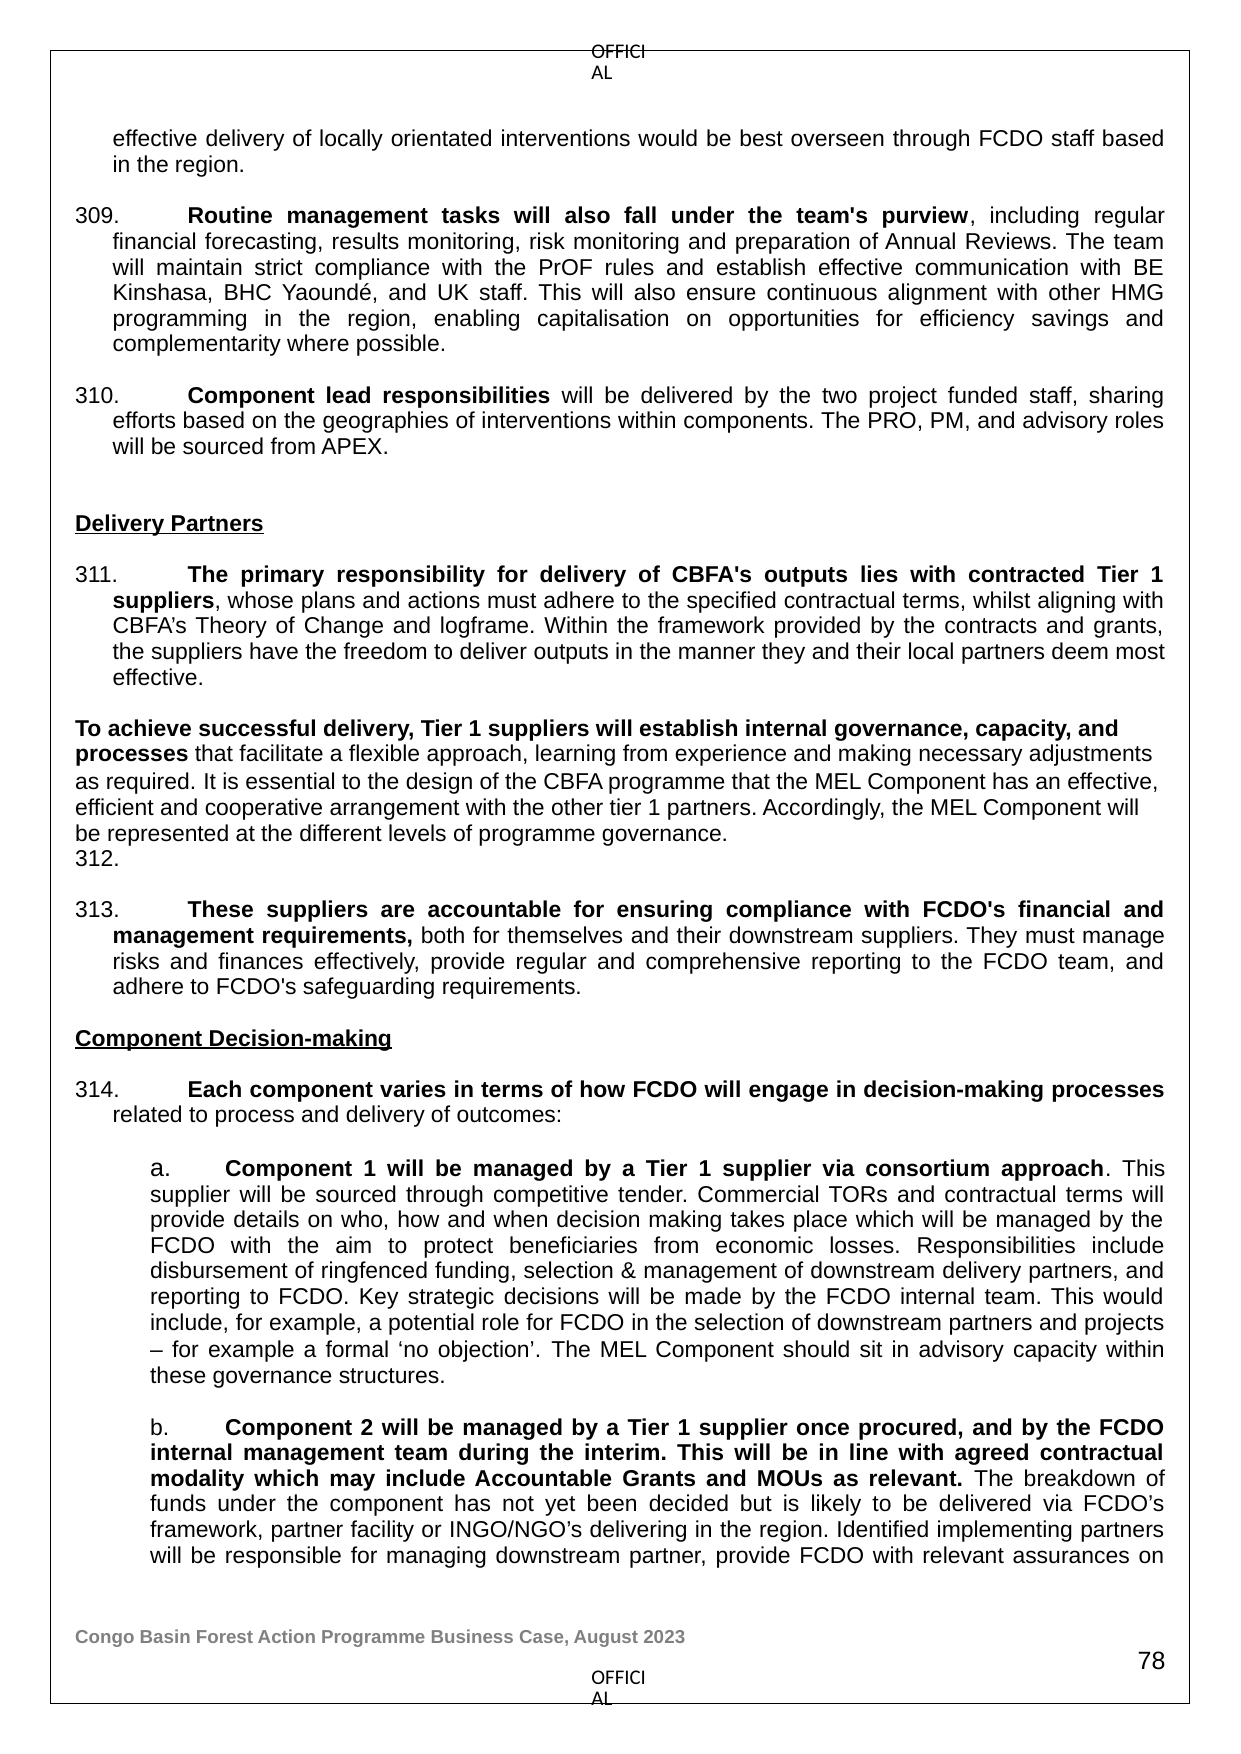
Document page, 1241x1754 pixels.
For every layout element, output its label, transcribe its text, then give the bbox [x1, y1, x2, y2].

list Component 1 will be managed by a Tier 1 supplier via consortium approach. This supplier will be sourced through competitive tender. Commercial TORs and contractual terms will provide details on who, how and when decision making takes place which will be managed by the FCDO with the aim to protect beneficiaries from economic losses. Responsibilities include disbursement of ringfenced funding, selection & management of downstream delivery partners, and reporting to FCDO. Key strategic decisions will be made by the FCDO internal team. This would include, for example, a potential role for FCDO in the selection of downstream partners and projects – for example a formal ‘no objection’. The MEL Component should sit in advisory capacity within these governance structures. [150, 1153, 1165, 1388]
list Component lead responsibilities will be delivered by the two project funded staff, sharing efforts based on the geographies of interventions within components. The PRO, PM, and advisory roles will be sourced from APEX. [75, 382, 1165, 459]
text To achieve successful delivery, Tier 1 suppliers will establish internal governance, capacity, and processes that facilitate a flexible approach, learning from experience and making necessary adjustments as required. It is essential to the design of the CBFA programme that the MEL Component has an effective, efficient and cooperative arrangement with the other tier 1 partners. Accordingly, the MEL Component will be represented at the different levels of programme governance. [75, 715, 1165, 846]
text Delivery Partners [75, 510, 1165, 536]
list Each component varies in terms of how FCDO will engage in decision-making processes related to process and delivery of outcomes: [75, 1076, 1165, 1128]
list effective delivery of locally orientated interventions would be best overseen through FCDO staff based in the region. [75, 126, 1165, 177]
list The primary responsibility for delivery of CBFA's outputs lies with contracted Tier 1 suppliers, whose plans and actions must adhere to the specified contractual terms, whilst aligning with CBFA’s Theory of Change and logframe. Within the framework provided by the contracts and grants, the suppliers have the freedom to deliver outputs in the manner they and their local partners deem most effective. [75, 562, 1165, 690]
list Component 2 will be managed by a Tier 1 supplier once procured, and by the FCDO internal management team during the interim. This will be in line with agreed contractual modality which may include Accountable Grants and MOUs as relevant. The breakdown of funds under the component has not yet been decided but is likely to be delivered via FCDO’s framework, partner facility or INGO/NGO’s delivering in the region. Identified implementing partners will be responsible for managing downstream partner, provide FCDO with relevant assurances on [150, 1414, 1165, 1568]
list Routine management tasks will also fall under the team's purview, including regular financial forecasting, results monitoring, risk monitoring and preparation of Annual Reviews. The team will maintain strict compliance with the PrOF rules and establish effective communication with BE Kinshasa, BHC Yaoundé, and UK staff. This will also ensure continuous alignment with other HMG programming in the region, enabling capitalisation on opportunities for efficiency savings and complementarity where possible. [75, 203, 1165, 357]
list These suppliers are accountable for ensuring compliance with FCDO's financial and management requirements, both for themselves and their downstream suppliers. They must manage risks and finances effectively, provide regular and comprehensive reporting to the FCDO team, and adhere to FCDO's safeguarding requirements. [75, 897, 1165, 999]
text Component Decision-making [75, 1025, 1165, 1051]
